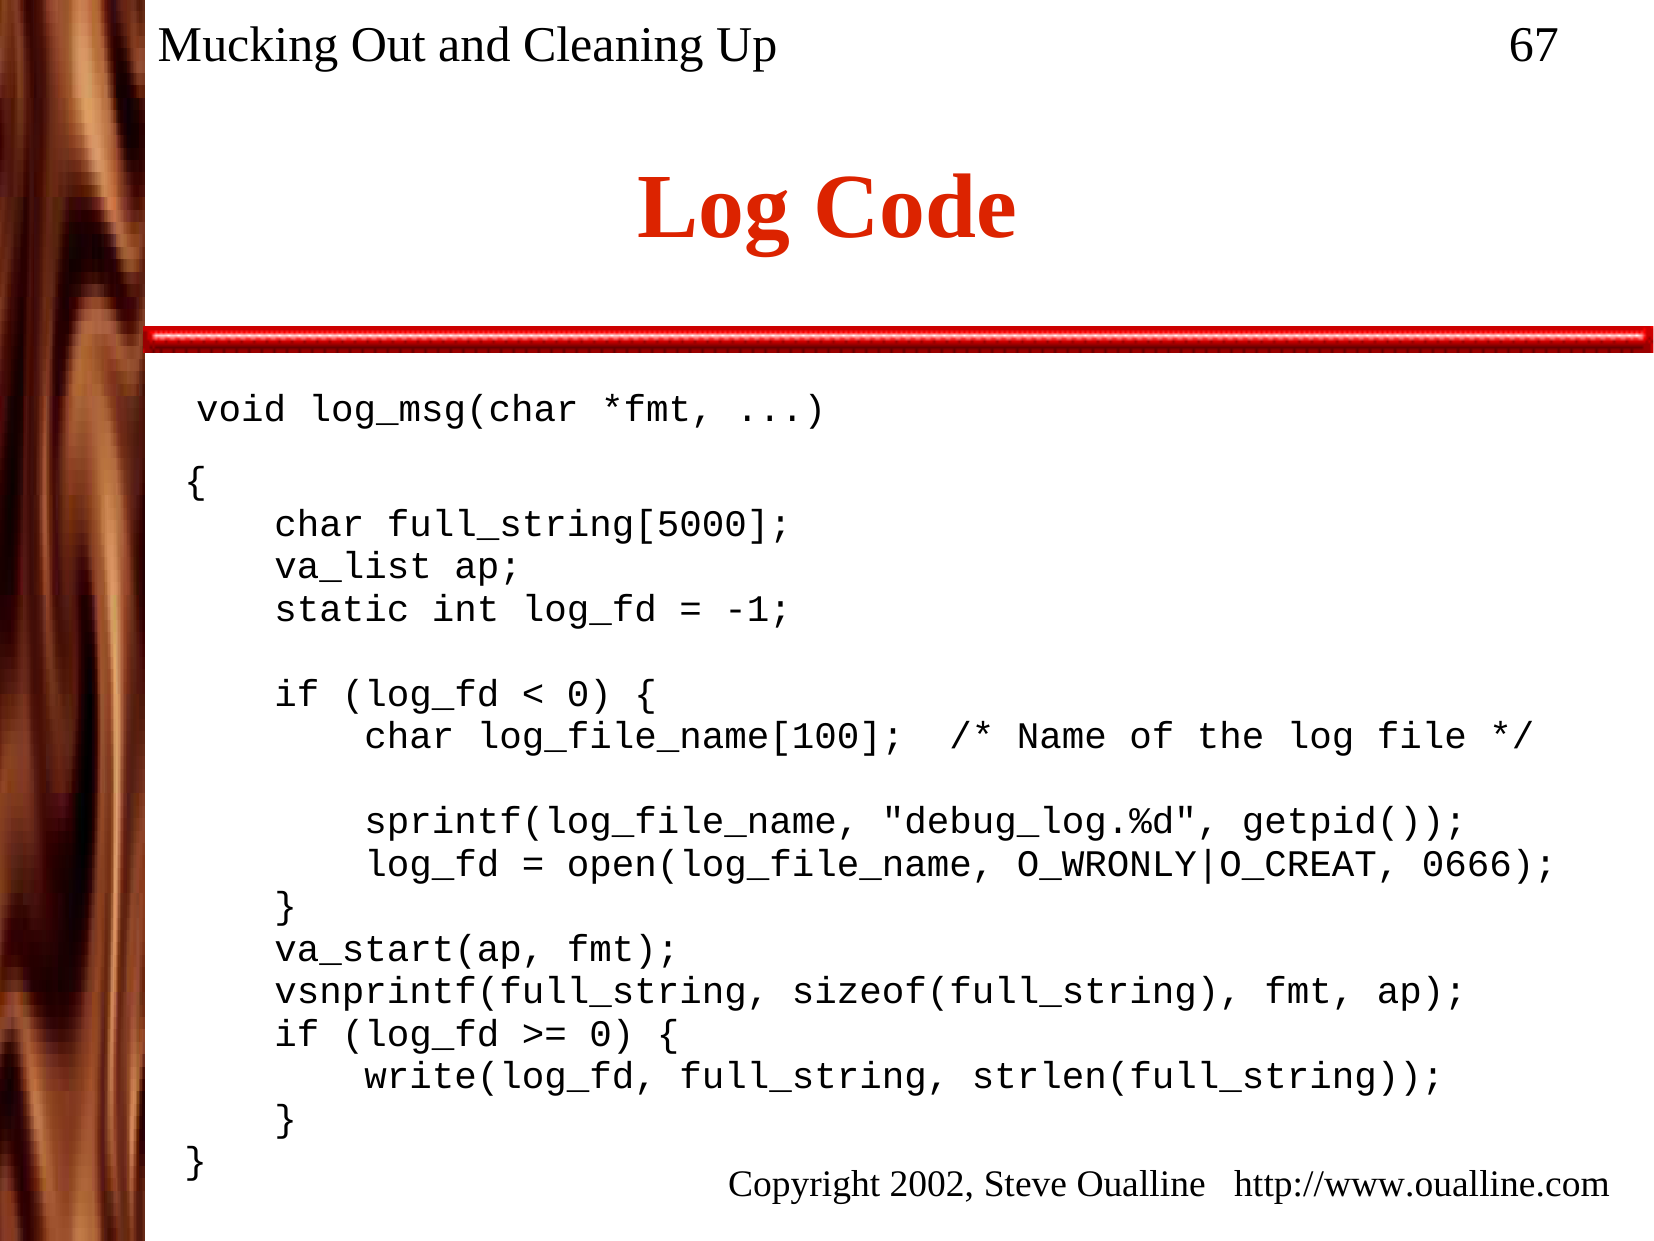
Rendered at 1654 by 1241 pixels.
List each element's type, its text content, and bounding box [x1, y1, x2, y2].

list void log_msg(char *fmt, ...) { char full_string[5000]; va_list ap; static int log_fd = -1; if (log_fd < 0) { char log_file_name[100]; /* Name of the log file */ sprintf(log_file_name, "debug_log.%d", getpid()); log_fd = open(log_file_name, O_WRONLY|O_CREAT, 0666); } va_start(ap, fmt); vsnprintf(full_string, sizeof(full_string), fmt, ap); if (log_fd >= 0) { write(log_fd, full_string, strlen(full_string)); } } [184, 390, 1597, 1228]
picture [0, 0, 1654, 1241]
title Log Code [121, 102, 1534, 310]
